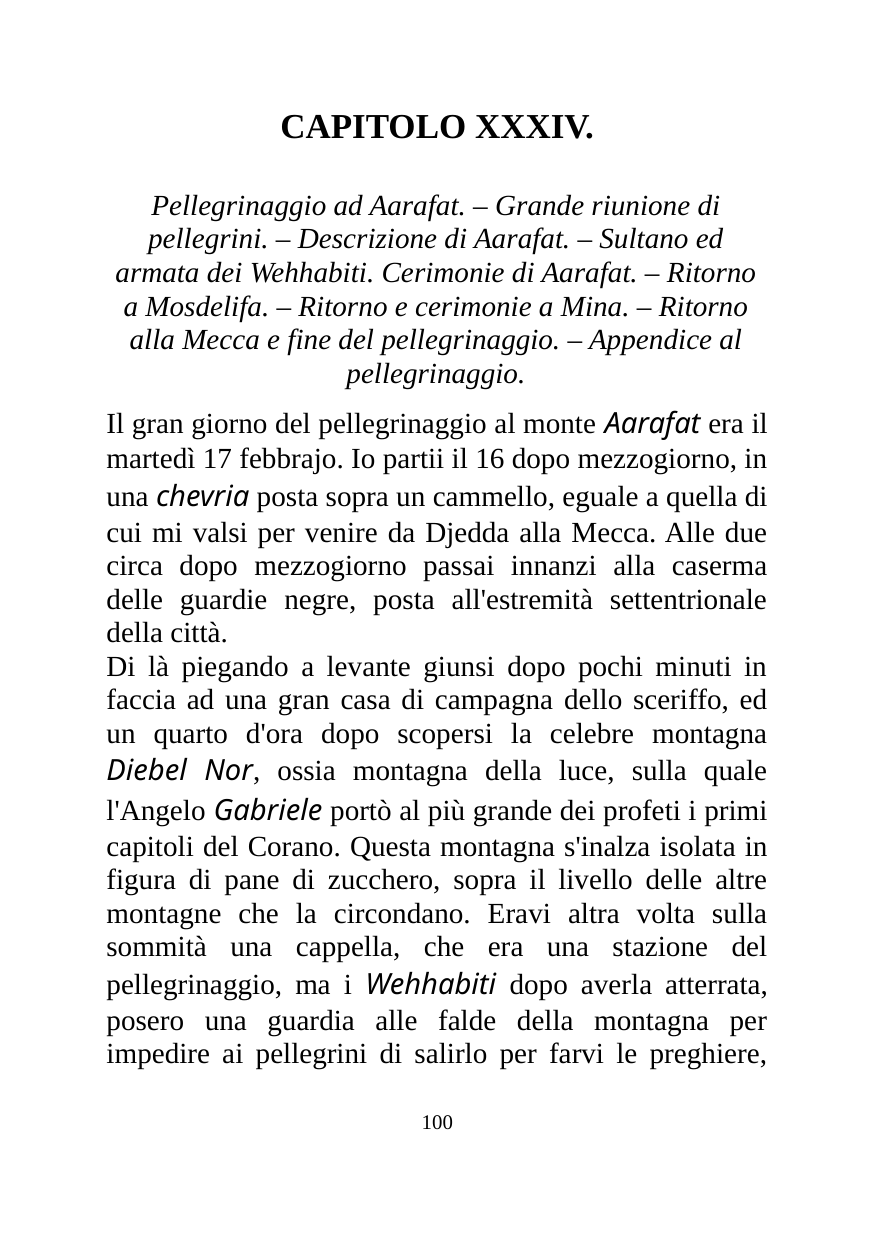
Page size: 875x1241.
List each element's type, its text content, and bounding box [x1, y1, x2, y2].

text Il gran giorno del pellegrinaggio al monte Aarafat era il martedì 17 febbrajo. Io partii il 16 dopo mezzogiorno, in una chevria posta sopra un cammello, eguale a quella di cui mi valsi per venire da Djedda alla Mecca. Alle due circa dopo mezzogiorno passai innanzi alla caserma delle guardie negre, posta all'estremità settentrionale della città. [106, 402, 768, 649]
subtitle Pellegrinaggio ad Aarafat. – Grande riunione di pellegrini. – Descrizione di Aarafat. – Sultano ed armata dei Wehhabiti. Cerimonie di Aarafat. – Ritorno a Mosdelifa. – Ritorno e cerimonie a Mina. – Ritorno alla Mecca e fine del pellegrinaggio. – Appendice al pellegrinaggio. [106, 188, 768, 389]
subtitle CAPITOLO XXXIV. [106, 106, 768, 146]
text Di là piegando a levante giunsi dopo pochi minuti in faccia ad una gran casa di campagna dello sceriffo, ed un quarto d'ora dopo scopersi la celebre montagna Diebel Nor, ossia montagna della luce, sulla quale l'Angelo Gabriele portò al più grande dei profeti i primi capitoli del Corano. Questa montagna s'inalza isolata in figura di pane di zucchero, sopra il livello delle altre montagne che la circondano. Eravi altra volta sulla sommità una cappella, che era una stazione del pellegrinaggio, ma i Wehhabiti dopo averla atterrata, posero una guardia alle falde della montagna per impedire ai pellegrini di salirlo per farvi le preghiere, [106, 649, 768, 1070]
